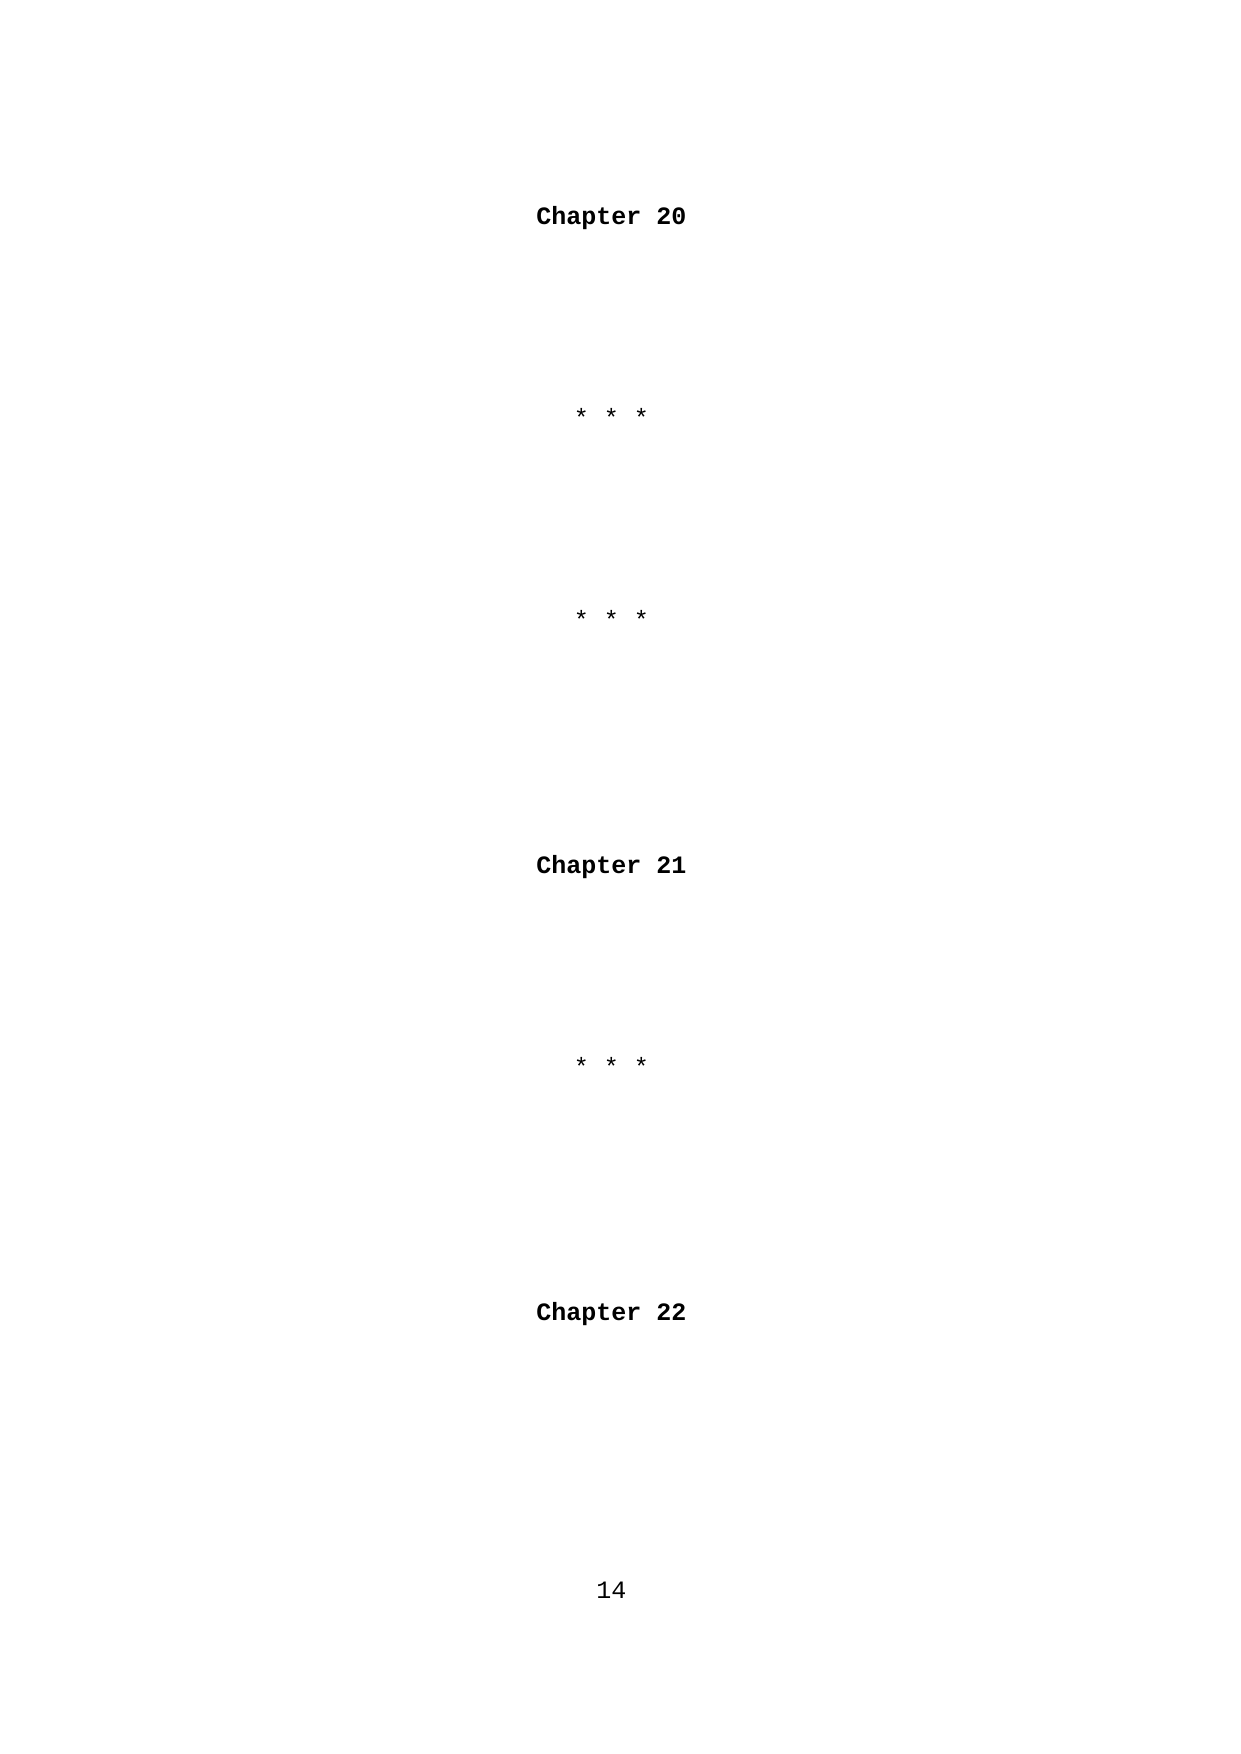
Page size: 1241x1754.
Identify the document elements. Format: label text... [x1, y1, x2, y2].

subtitle * * * [159, 1040, 1063, 1083]
subtitle Chapter 21 [159, 838, 1063, 881]
subtitle Chapter 22 [159, 1285, 1063, 1328]
subtitle * * * [159, 593, 1063, 636]
subtitle Chapter 20 [159, 189, 1063, 232]
subtitle * * * [159, 391, 1063, 434]
